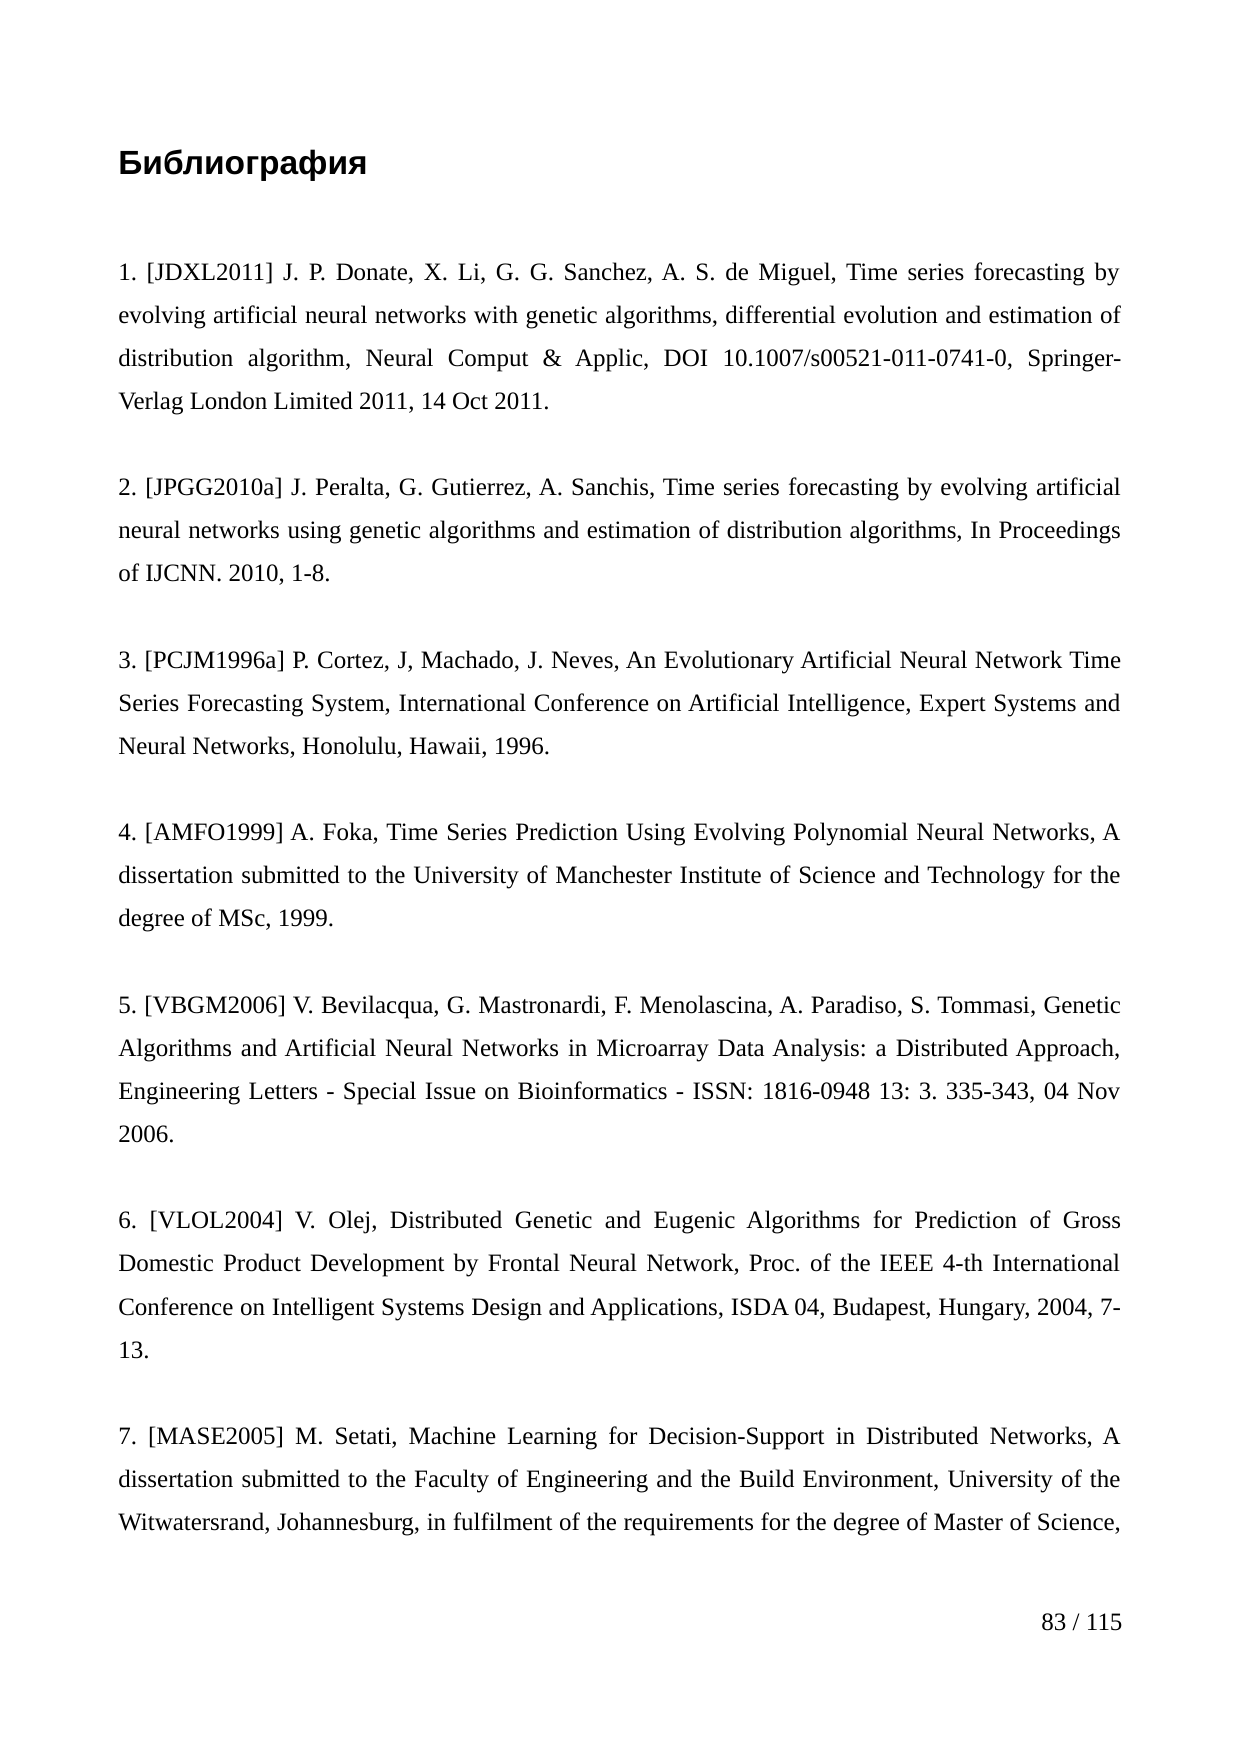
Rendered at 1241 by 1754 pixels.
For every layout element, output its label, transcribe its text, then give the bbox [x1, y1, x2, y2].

subtitle Библиография [118, 143, 1122, 182]
text 5. [VBGM2006] V. Bevilacqua, G. Mastronardi, F. Menolascina, A. Paradiso, S. Tommasi, Genetic Algorithms and Artificial Neural Networks in Microarray Data Analysis: a Distributed Approach, Engineering Letters - Special Issue on Bioinformatics - ISSN: 1816-0948 13: 3. 335-343, 04 Nov 2006. [118, 990, 1122, 1148]
text 7. [MASE2005] M. Setati, Machine Learning for Decision-Support in Distributed Networks, A dissertation submitted to the Faculty of Engineering and the Build Environment, University of the Witwatersrand, Johannesburg, in fulfilment of the requirements for the degree of Master of Science, [118, 1421, 1122, 1536]
text 1. [JDXL2011] J. P. Donate, X. Li, G. G. Sanchez, A. S. de Miguel, Time series forecasting by evolving artificial neural networks with genetic algorithms, differential evolution and estimation of distribution algorithm, Neural Comput & Applic, DOI 10.1007/s00521-011-0741-0, Springer-Verlag London Limited 2011, 14 Oct 2011. [118, 257, 1122, 415]
text 4. [AMFO1999] A. Foka, Time Series Prediction Using Evolving Polynomial Neural Networks, A dissertation submitted to the University of Manchester Institute of Science and Technology for the degree of MSc, 1999. [118, 817, 1122, 932]
text 6. [VLOL2004] V. Olej, Distributed Genetic and Eugenic Algorithms for Prediction of Gross Domestic Product Development by Frontal Neural Network, Proc. of the IEEE 4-th International Conference on Intelligent Systems Design and Applications, ISDA 04, Budapest, Hungary, 2004, 7-13. [118, 1205, 1122, 1363]
text 2. [JPGG2010a] J. Peralta, G. Gutierrez, A. Sanchis, Time series forecasting by evolving artificial neural networks using genetic algorithms and estimation of distribution algorithms, In Proceedings of IJCNN. 2010, 1-8. [118, 472, 1122, 587]
text 3. [PCJM1996a] P. Cortez, J, Machado, J. Neves, An Evolutionary Artificial Neural Network Time Series Forecasting System, International Conference on Artificial Intelligence, Expert Systems and Neural Networks, Honolulu, Hawaii, 1996. [118, 645, 1122, 760]
